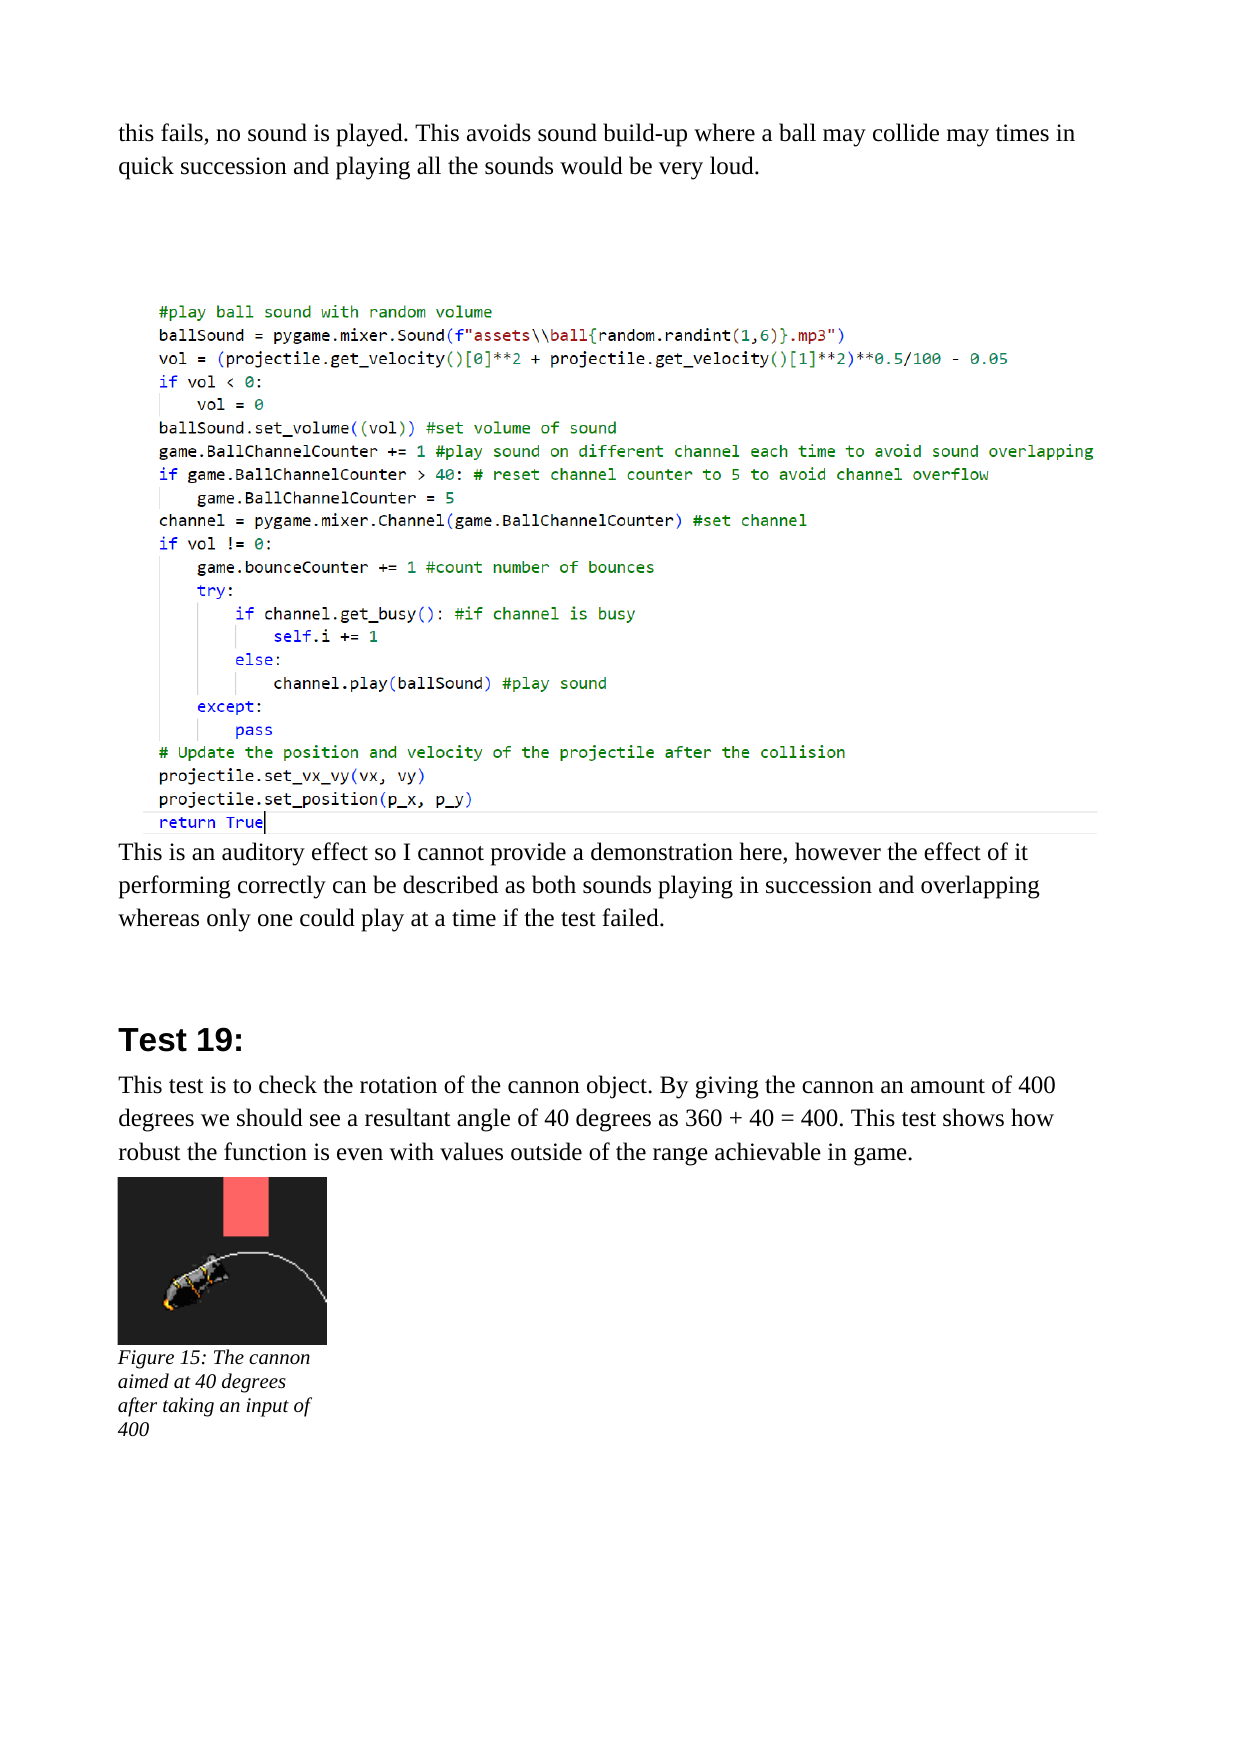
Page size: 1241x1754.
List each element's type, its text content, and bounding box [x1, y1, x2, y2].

text This is an auditory effect so I cannot provide a demonstration here, however the effect of it performing correctly can be described as both sounds playing in succession and overlapping whereas only one could play at a time if the test failed. [118, 834, 1122, 932]
subtitle Test 19: [118, 1019, 1122, 1058]
picture [117, 1177, 327, 1345]
text Figure 15: The cannon aimed at 40 degrees after taking an input of 400 [118, 1345, 327, 1441]
text This test is to check the rotation of the cannon object. By giving the cannon an amount of 400 degrees we should see a resultant angle of 40 degrees as 360 + 40 = 400. This test shows how robust the function is even with values outside of the range achievable in game. [118, 1071, 1122, 1165]
picture [143, 293, 1098, 834]
text this fails, no sound is played. This avoids sound build-up where a ball may collide may times in quick succession and playing all the sounds would be very loud. [118, 118, 1122, 180]
